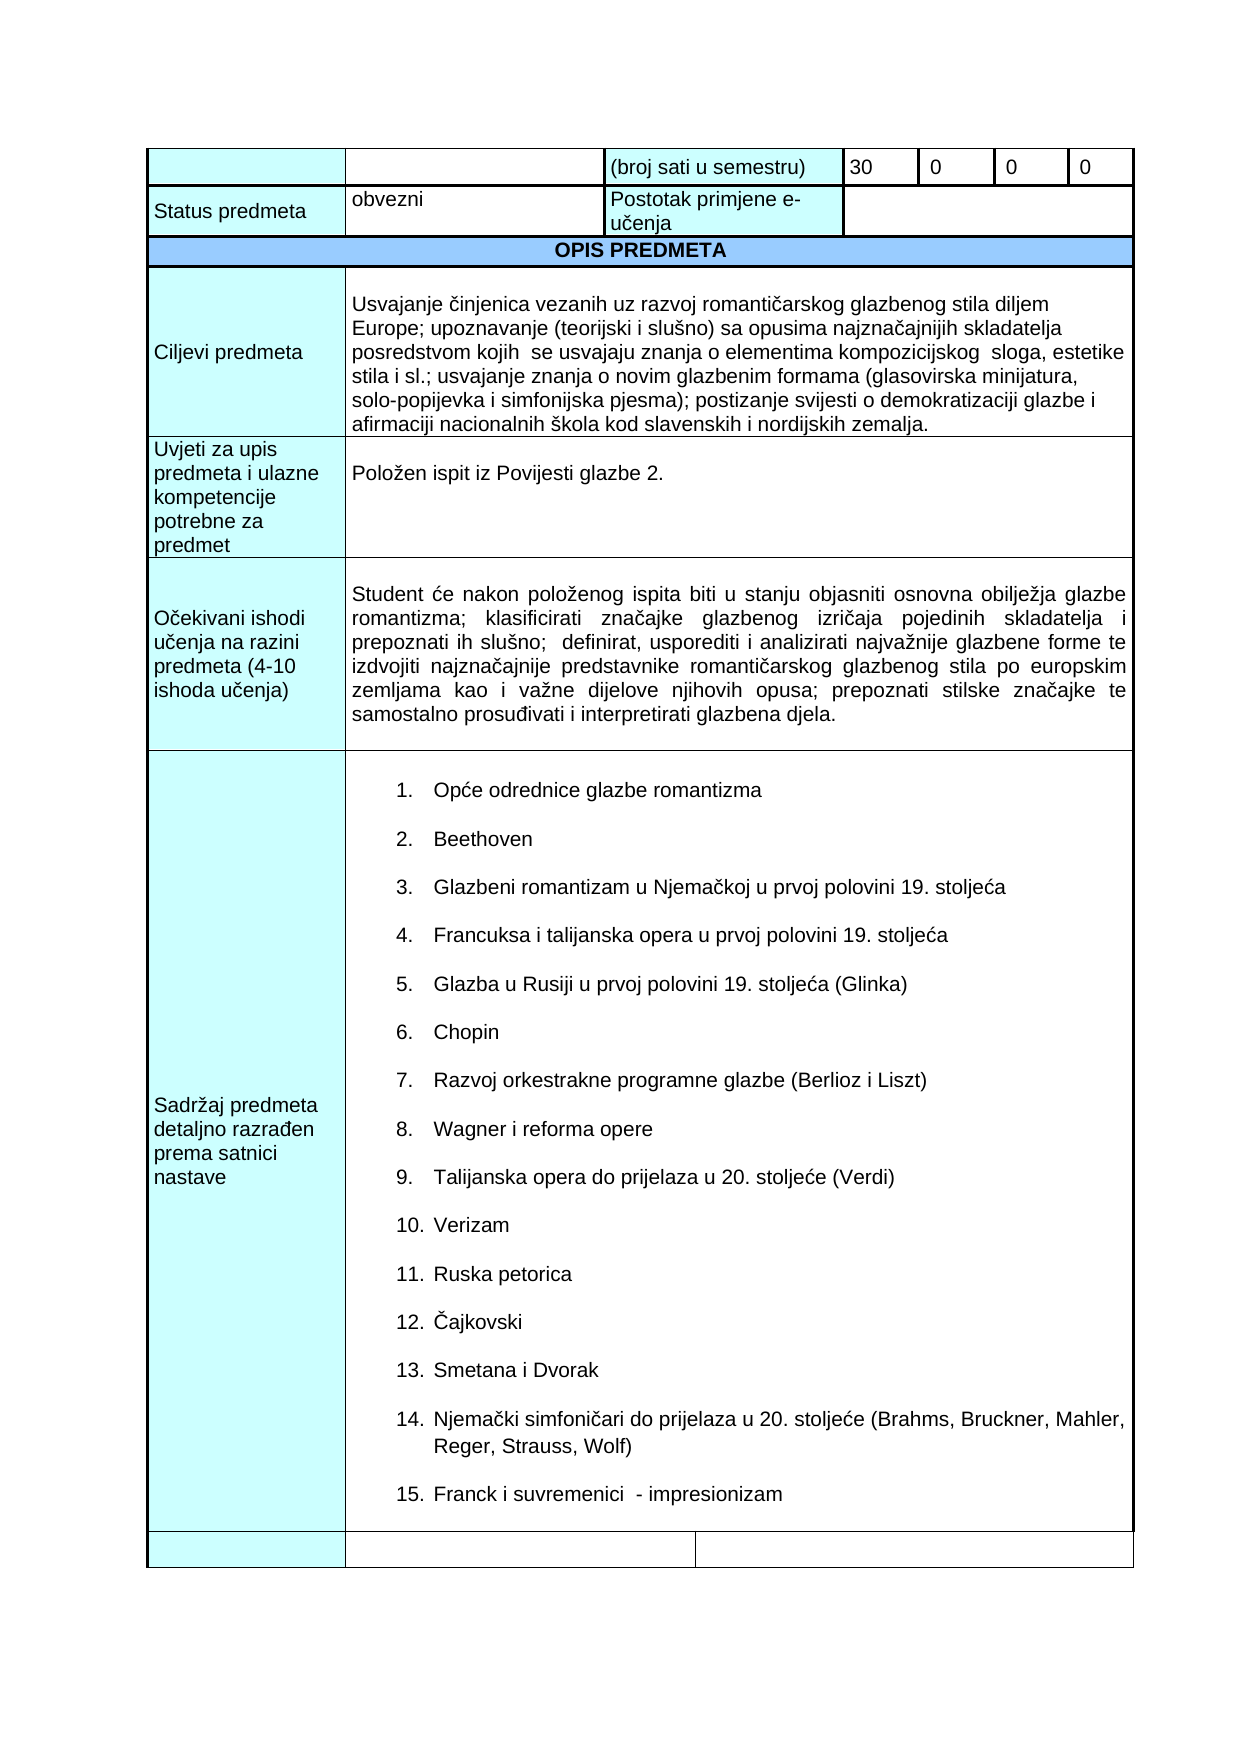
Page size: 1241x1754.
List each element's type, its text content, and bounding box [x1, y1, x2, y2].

table_cell Student će nakon položenog ispita biti u stanju objasniti osnovna obilježja glazbe romantizma; klasificirati značajke glazbenog izričaja pojedinih skladatelja i prepoznati ih slušno; definirat, usporediti i analizirati najvažnije glazbene forme te izdvojiti najznačajnije predstavnike romantičarskog glazbenog stila po europskim zemljama kao i važne dijelove njihovih opusa; prepoznati stilske značajke te samostalno prosuđivati i interpretirati glazbena djela. [346, 558, 1132, 749]
table_cell Sadržaj predmeta detaljno razrađen prema satnici nastave [149, 751, 345, 1531]
table_cell Ciljevi predmeta [149, 268, 345, 436]
table_cell Usvajanje činjenica vezanih uz razvoj romantičarskog glazbenog stila diljem Europe; upoznavanje (teorijski i slušno) sa opusima najznačajnijih skladatelja posredstvom kojih se usvajaju znanja o elementima kompozicijskog sloga, estetike stila i sl.; usvajanje znanja o novim glazbenim formama (glasovirska minijatura, solo-popijevka i simfonijska pjesma); postizanje svijesti o demokratizaciji glazbe i afirmaciji nacionalnih škola kod slavenskih i nordijskih zemalja. [346, 268, 1132, 436]
table_cell Uvjeti za upis predmeta i ulazne kompetencije potrebne za predmet [149, 437, 345, 557]
table_cell obvezni [346, 187, 603, 234]
table_cell [346, 149, 603, 183]
table_cell 0 [1070, 149, 1132, 183]
table_cell Status predmeta [149, 187, 345, 234]
table_cell Opće odrednice glazbe romantizma Beethoven Glazbeni romantizam u Njemačkoj u prvoj polovini 19. stoljeća Francuksa i talijanska opera u prvoj polovini 19. stoljeća Glazba u Rusiji u prvoj polovini 19. stoljeća (Glinka) Chopin Razvoj orkestrakne programne glazbe (Berlioz i Liszt) Wagner i reforma opere Talijanska opera do prijelaza u 20. stoljeće (Verdi) Verizam Ruska petorica Čajkovski Smetana i Dvorak Njemački simfoničari do prijelaza u 20. stoljeće (Brahms, Bruckner, Mahler, Reger, Strauss, Wolf) Franck i suvremenici - impresionizam [346, 751, 1132, 1531]
table_cell [149, 1532, 345, 1567]
table_cell [696, 1532, 1133, 1567]
table_cell [149, 149, 345, 183]
table_cell 0 [920, 149, 993, 183]
table_cell (broj sati u semestru) [606, 149, 842, 183]
table_cell Postotak primjene e-učenja [606, 187, 842, 234]
table_cell 0 [996, 149, 1067, 183]
table_cell Položen ispit iz Povijesti glazbe 2. [346, 437, 1132, 557]
table_cell OPIS PREDMETA [149, 238, 1132, 265]
table_cell [346, 1532, 695, 1567]
table_cell 30 [845, 149, 917, 183]
table_cell [845, 187, 1132, 234]
table_cell Očekivani ishodi učenja na razini predmeta (4-10 ishoda učenja) [149, 558, 345, 749]
